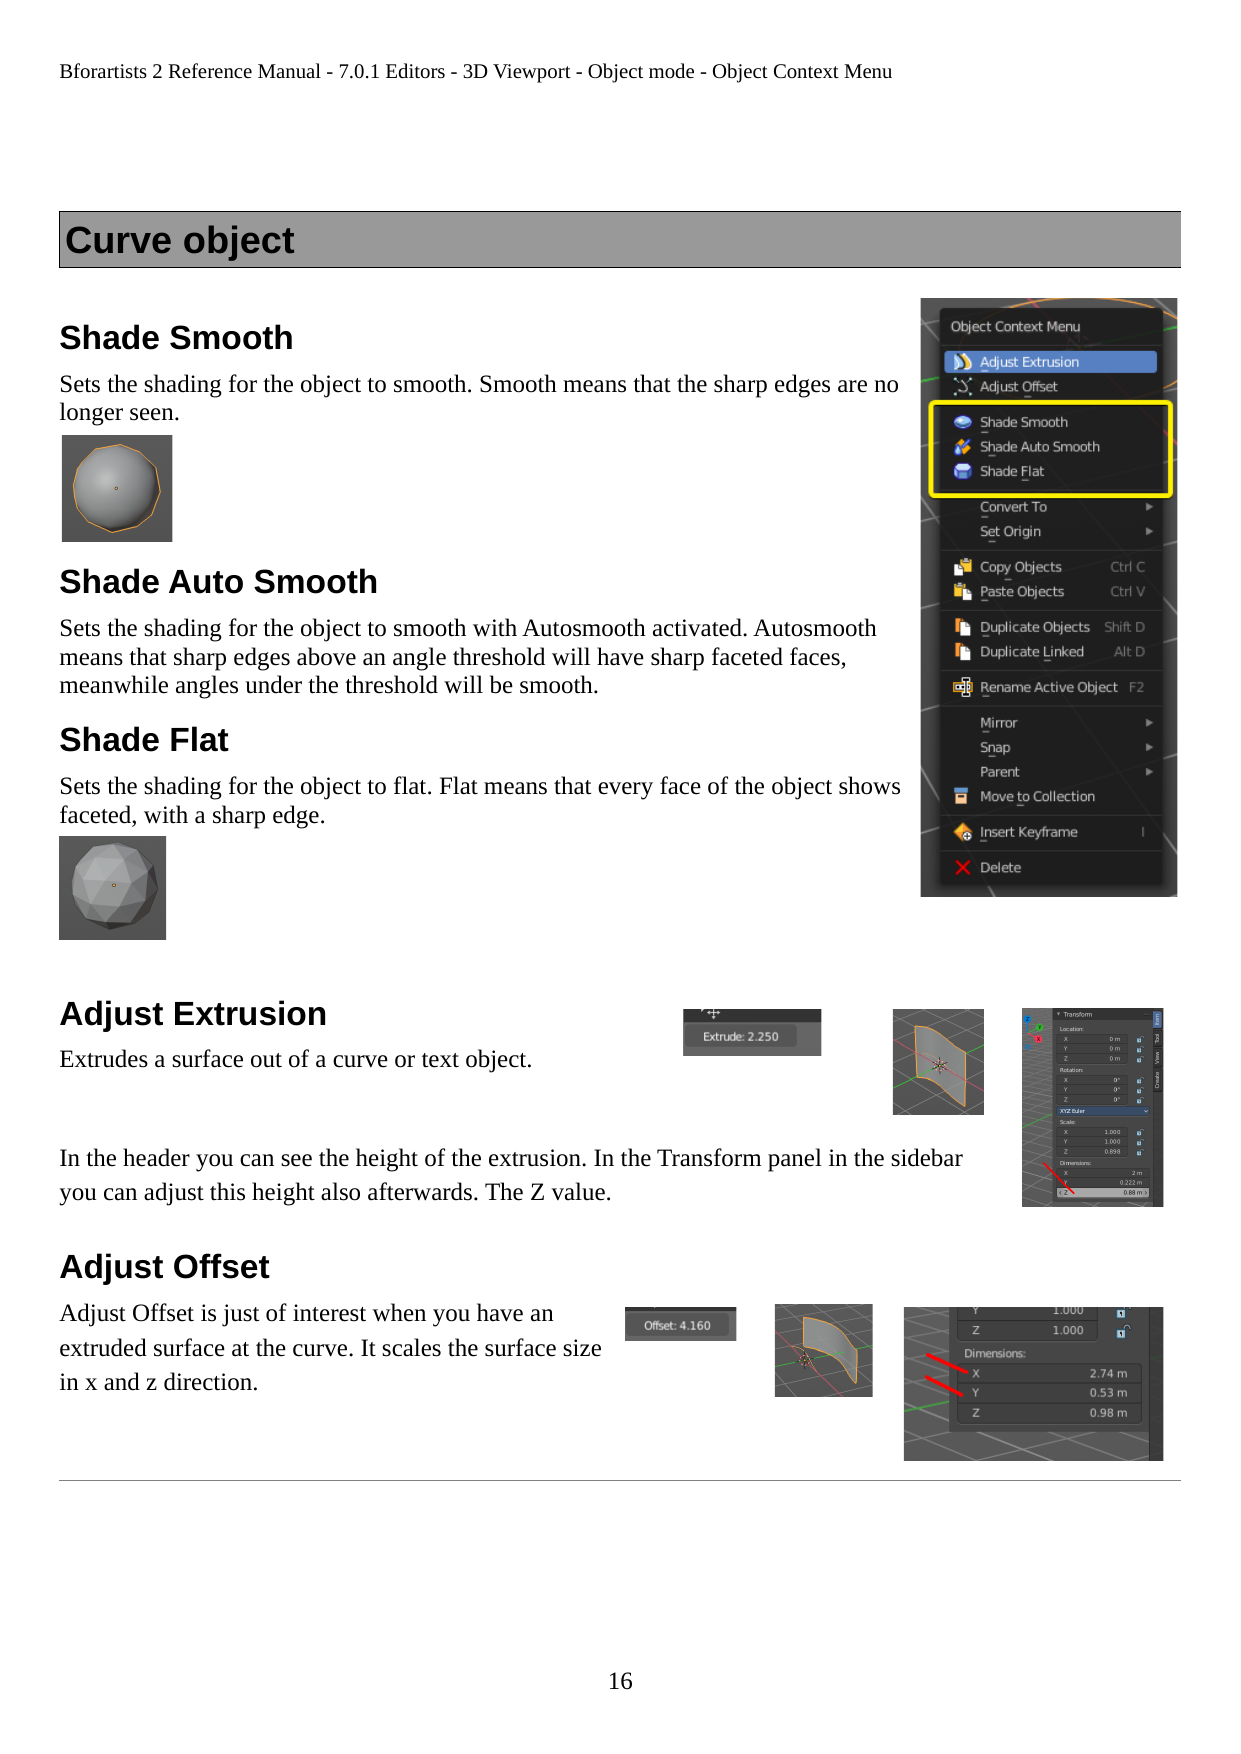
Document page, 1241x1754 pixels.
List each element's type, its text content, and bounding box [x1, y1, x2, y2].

picture [892, 1009, 984, 1115]
picture [920, 298, 1178, 897]
text [984, 1044, 1022, 1073]
subtitle Shade Auto Smooth [59, 562, 920, 601]
subtitle Shade Smooth [59, 317, 920, 356]
text Adjust Offset is just of interest when you have an extruded surface at the curve. It scales the surface size in x and z direction. [59, 1298, 1181, 1396]
text In the header you can see the height of the extrusion. In the Transform panel in the sidebar you can adjust this height also afterwards. The Z value. [59, 1143, 1022, 1206]
picture [1022, 1008, 1164, 1207]
text Extrudes a surface out of a curve or text object. [59, 1044, 892, 1073]
subtitle Shade Flat [59, 720, 920, 759]
text Sets the shading for the object to flat. Flat means that every face of the object shows faceted, with a sharp edge. [59, 771, 920, 829]
picture [61, 435, 173, 542]
subtitle Adjust Offset [59, 1247, 1181, 1286]
picture [774, 1304, 873, 1397]
text Sets the shading for the object to smooth with Autosmooth activated. Autosmooth means that sharp edges above an angle threshold will have sharp faceted faces, meanwhile angles under the threshold will be smooth. [59, 613, 920, 699]
picture [683, 1009, 822, 1056]
table_header Curve object [60, 212, 1181, 267]
picture [903, 1307, 1164, 1461]
picture [59, 836, 167, 940]
subtitle Adjust Extrusion [59, 993, 1181, 1032]
picture [625, 1307, 737, 1341]
text Sets the shading for the object to smooth. Smooth means that the sharp edges are no longer seen. [59, 369, 920, 426]
